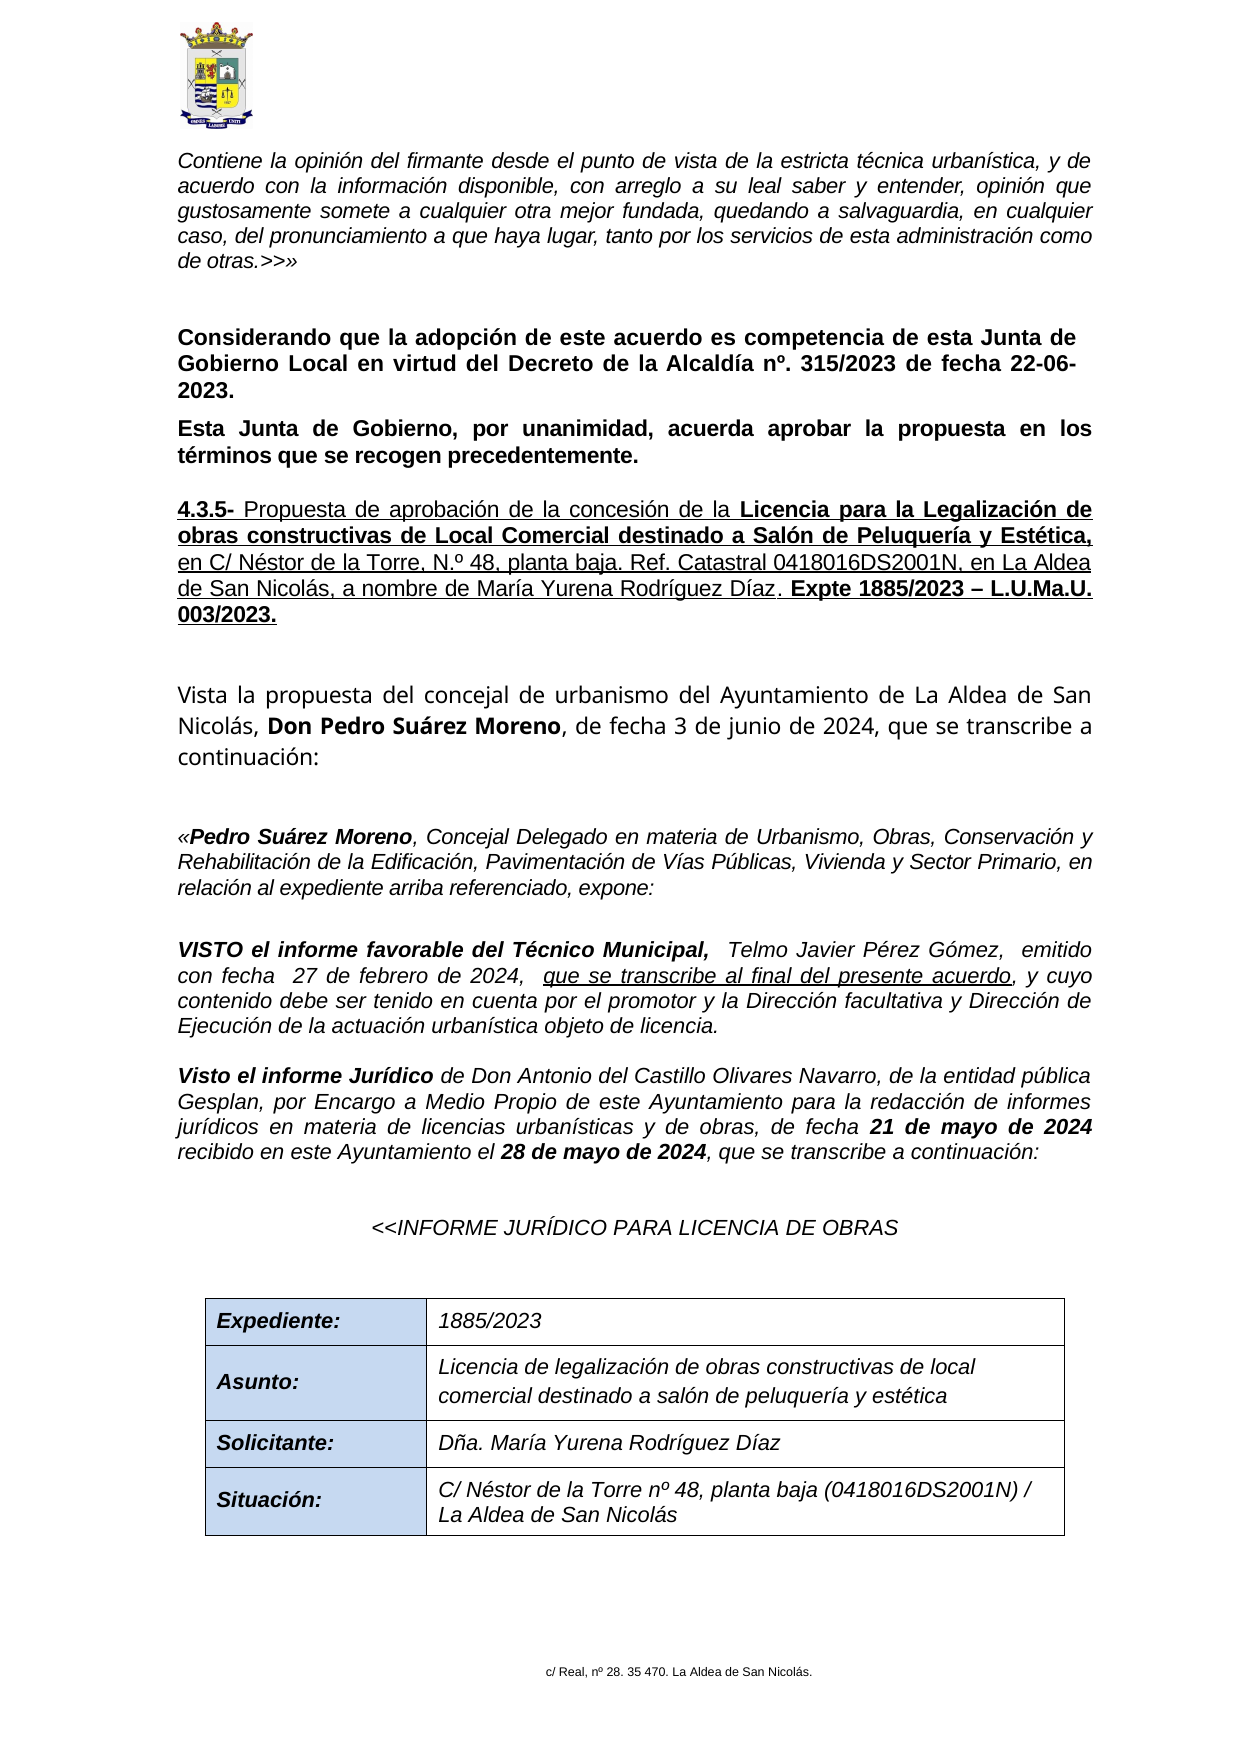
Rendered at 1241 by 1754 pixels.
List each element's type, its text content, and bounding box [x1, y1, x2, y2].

table_cell C/ Néstor de la Torre nº 48, planta baja (0418016DS2001N) / La Aldea de San Nicolás [427, 1468, 1064, 1535]
table_cell Dña. María Yurena Rodríguez Díaz [427, 1421, 1064, 1467]
text Considerando que la adopción de este acuerdo es competencia de esta Junta de Gobierno Local en virtud del Decreto de la Alcaldía nº. 315/2023 de fecha 22-06-2023. [177, 324, 1078, 403]
text VISTO el informe favorable del Técnico Municipal, Telmo Javier Pérez Gómez, emitido con fecha 27 de febrero de 2024, que se transcribe al final del presente acuerdo, y cuyo contenido debe ser tenido en cuenta por el promotor y la Dirección facultativa y Dirección de Ejecución de la actuación urbanística objeto de licencia. [177, 937, 1093, 1038]
text <<INFORME JURÍDICO PARA LICENCIA DE OBRAS [177, 1214, 1093, 1239]
table_cell Licencia de legalización de obras constructivas de local comercial destinado a salón de peluquería y estética [427, 1346, 1064, 1420]
text Esta Junta de Gobierno, por unanimidad, acuerda aprobar la propuesta en los términos que se recogen precedentemente. [177, 415, 1093, 468]
table_cell Asunto: [206, 1346, 426, 1420]
table_header 1885/2023 [427, 1299, 1064, 1345]
text Visto el informe Jurídico de Don Antonio del Castillo Olivares Navarro, de la entidad pública Gesplan, por Encargo a Medio Propio de este Ayuntamiento para la redacción de informes jurídicos en materia de licencias urbanísticas y de obras, de fecha 21 de mayo de 2024 recibido en este Ayuntamiento el 28 de mayo de 2024, que se transcribe a continuación: [177, 1063, 1093, 1164]
table_cell Solicitante: [206, 1421, 426, 1467]
text 4.3.5- Propuesta de aprobación de la concesión de la Licencia para la Legalización de [177, 496, 1093, 519]
text en C/ Néstor de la Torre, N.º 48, planta baja. Ref. Catastral 0418016DS2001N, en La Aldea de San Nicolás, a nombre de María Yurena Rodríguez Díaz. Expte 1885/2023 – L.U.Ma.U. [177, 546, 1093, 598]
text Vista la propuesta del concejal de urbanismo del Ayuntamiento de La Aldea de San Nicolás, Don Pedro Suárez Moreno, de fecha 3 de junio de 2024, que se transcribe a continuación: [177, 679, 1093, 773]
picture [180, 22, 253, 129]
table_header Expediente: [206, 1299, 426, 1345]
text Contiene la opinión del firmante desde el punto de vista de la estricta técnica urbanística, y de acuerdo con la información disponible, con arreglo a su leal saber y entender, opinión que gustosamente somete a cualquier otra mejor fundada, quedando a salvaguardia, en cualquier caso, del pronunciamiento a que haya lugar, tanto por los servicios de esta administración como de otras.>>» [177, 148, 1093, 274]
text «Pedro Suárez Moreno, Concejal Delegado en materia de Urbanismo, Obras, Conservación y Rehabilitación de la Edificación, Pavimentación de Vías Públicas, Vivienda y Sector Primario, en relación al expediente arriba referenciado, expone: [177, 824, 1093, 899]
text 003/2023. [177, 599, 1093, 627]
table_cell Situación: [206, 1468, 426, 1535]
text obras constructivas de Local Comercial destinado a Salón de Peluquería y Estética, [177, 520, 1093, 545]
